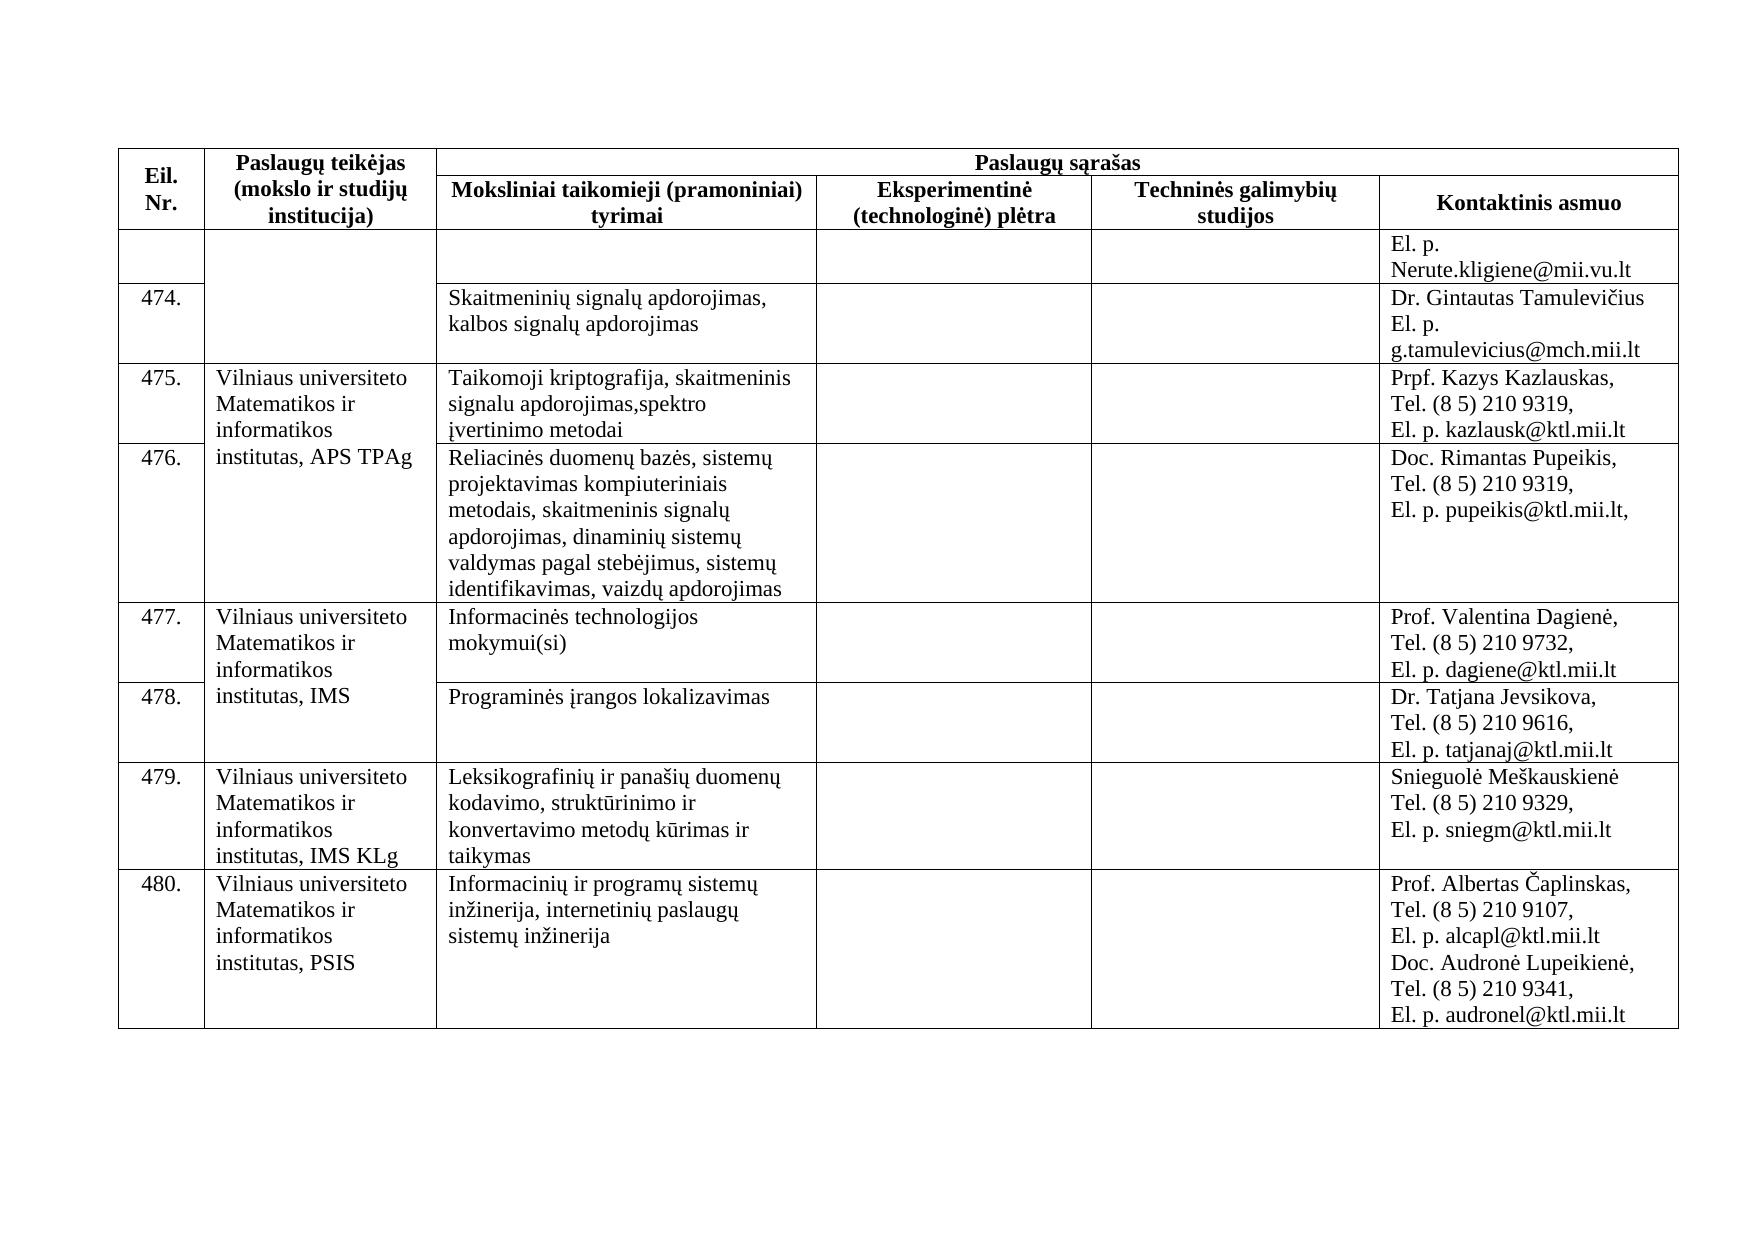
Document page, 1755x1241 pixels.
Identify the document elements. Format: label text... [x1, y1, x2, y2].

table_cell 475. [119, 364, 204, 443]
table_cell [817, 284, 1091, 363]
table_cell [817, 603, 1091, 682]
table_cell Reliacinės duomenų bazės, sistemų projektavimas kompiuteriniais metodais, skaitmeninis signalų apdorojimas, dinaminių sistemų valdymas pagal stebėjimus, sistemų identifikavimas, vaizdų apdorojimas [437, 444, 816, 602]
table_cell Dr. Gintautas Tamulevičius El. p. g.tamulevicius@mch.mii.lt [1380, 284, 1678, 363]
table_cell [1092, 683, 1379, 762]
table_cell [437, 230, 816, 282]
table_cell 477. [119, 603, 204, 682]
table_header Eil. Nr. [119, 149, 204, 229]
table_cell Doc. Rimantas Pupeikis, Tel. (8 5) 210 9319, El. p. pupeikis@ktl.mii.lt, [1380, 444, 1678, 602]
table_cell [1092, 230, 1379, 282]
table_cell Prof. Albertas Čaplinskas, Tel. (8 5) 210 9107, El. p. alcapl@ktl.mii.lt Doc. Audronė Lupeikienė, Tel. (8 5) 210 9341, El. p. audronel@ktl.mii.lt [1380, 870, 1678, 1028]
table_cell Vilniaus universiteto Matematikos ir informatikos institutas, IMS [205, 603, 436, 762]
table_cell [817, 444, 1091, 602]
table_cell 474. [119, 284, 204, 363]
table_cell Prof. Valentina Dagienė, Tel. (8 5) 210 9732, El. p. dagiene@ktl.mii.lt [1380, 603, 1678, 682]
table_cell [1092, 364, 1379, 443]
table_cell 479. [119, 763, 204, 868]
table_cell Vilniaus universiteto Matematikos ir informatikos institutas, IMS KLg [205, 763, 436, 868]
table_cell [1092, 763, 1379, 868]
table_cell El. p. Nerute.kligiene@mii.vu.lt [1380, 230, 1678, 282]
table_cell [1092, 603, 1379, 682]
table_cell [817, 683, 1091, 762]
table_cell [119, 230, 204, 282]
table_cell 476. [119, 444, 204, 602]
table_cell Kontaktinis asmuo [1380, 176, 1678, 229]
table_header Paslaugų sąrašas [437, 149, 1678, 175]
table_cell [817, 870, 1091, 1028]
table_cell Programinės įrangos lokalizavimas [437, 683, 816, 762]
table_cell Taikomoji kriptografija, skaitmeninis signalu apdorojimas,spektro įvertinimo metodai [437, 364, 816, 443]
table_cell [817, 763, 1091, 868]
table_cell [1092, 870, 1379, 1028]
table_cell Skaitmeninių signalų apdorojimas, kalbos signalų apdorojimas [437, 284, 816, 363]
table_cell [205, 230, 436, 363]
table_cell [817, 230, 1091, 282]
table_cell [1092, 444, 1379, 602]
table_cell Prpf. Kazys Kazlauskas, Tel. (8 5) 210 9319, El. p. kazlausk@ktl.mii.lt [1380, 364, 1678, 443]
table_cell Vilniaus universiteto Matematikos ir informatikos institutas, PSIS [205, 870, 436, 1028]
table_cell Snieguolė Meškauskienė Tel. (8 5) 210 9329, El. p. sniegm@ktl.mii.lt [1380, 763, 1678, 868]
table_cell Dr. Tatjana Jevsikova, Tel. (8 5) 210 9616, El. p. tatjanaj@ktl.mii.lt [1380, 683, 1678, 762]
table_cell 480. [119, 870, 204, 1028]
table_cell Eksperimentinė (technologinė) plėtra [817, 176, 1091, 229]
table_cell Informacinių ir programų sistemų inžinerija, internetinių paslaugų sistemų inžinerija [437, 870, 816, 1028]
table_cell [817, 364, 1091, 443]
table_header Paslaugų teikėjas (mokslo ir studijų institucija) [205, 149, 436, 229]
table_cell Techninės galimybių studijos [1092, 176, 1379, 229]
table_cell Leksikografinių ir panašių duomenų kodavimo, struktūrinimo ir konvertavimo metodų kūrimas ir taikymas [437, 763, 816, 868]
table_cell [1092, 284, 1379, 363]
table_cell 478. [119, 683, 204, 762]
table_cell Vilniaus universiteto Matematikos ir informatikos institutas, APS TPAg [205, 364, 436, 602]
table_cell Moksliniai taikomieji (pramoniniai) tyrimai [437, 176, 816, 229]
table_cell Informacinės technologijos mokymui(si) [437, 603, 816, 682]
